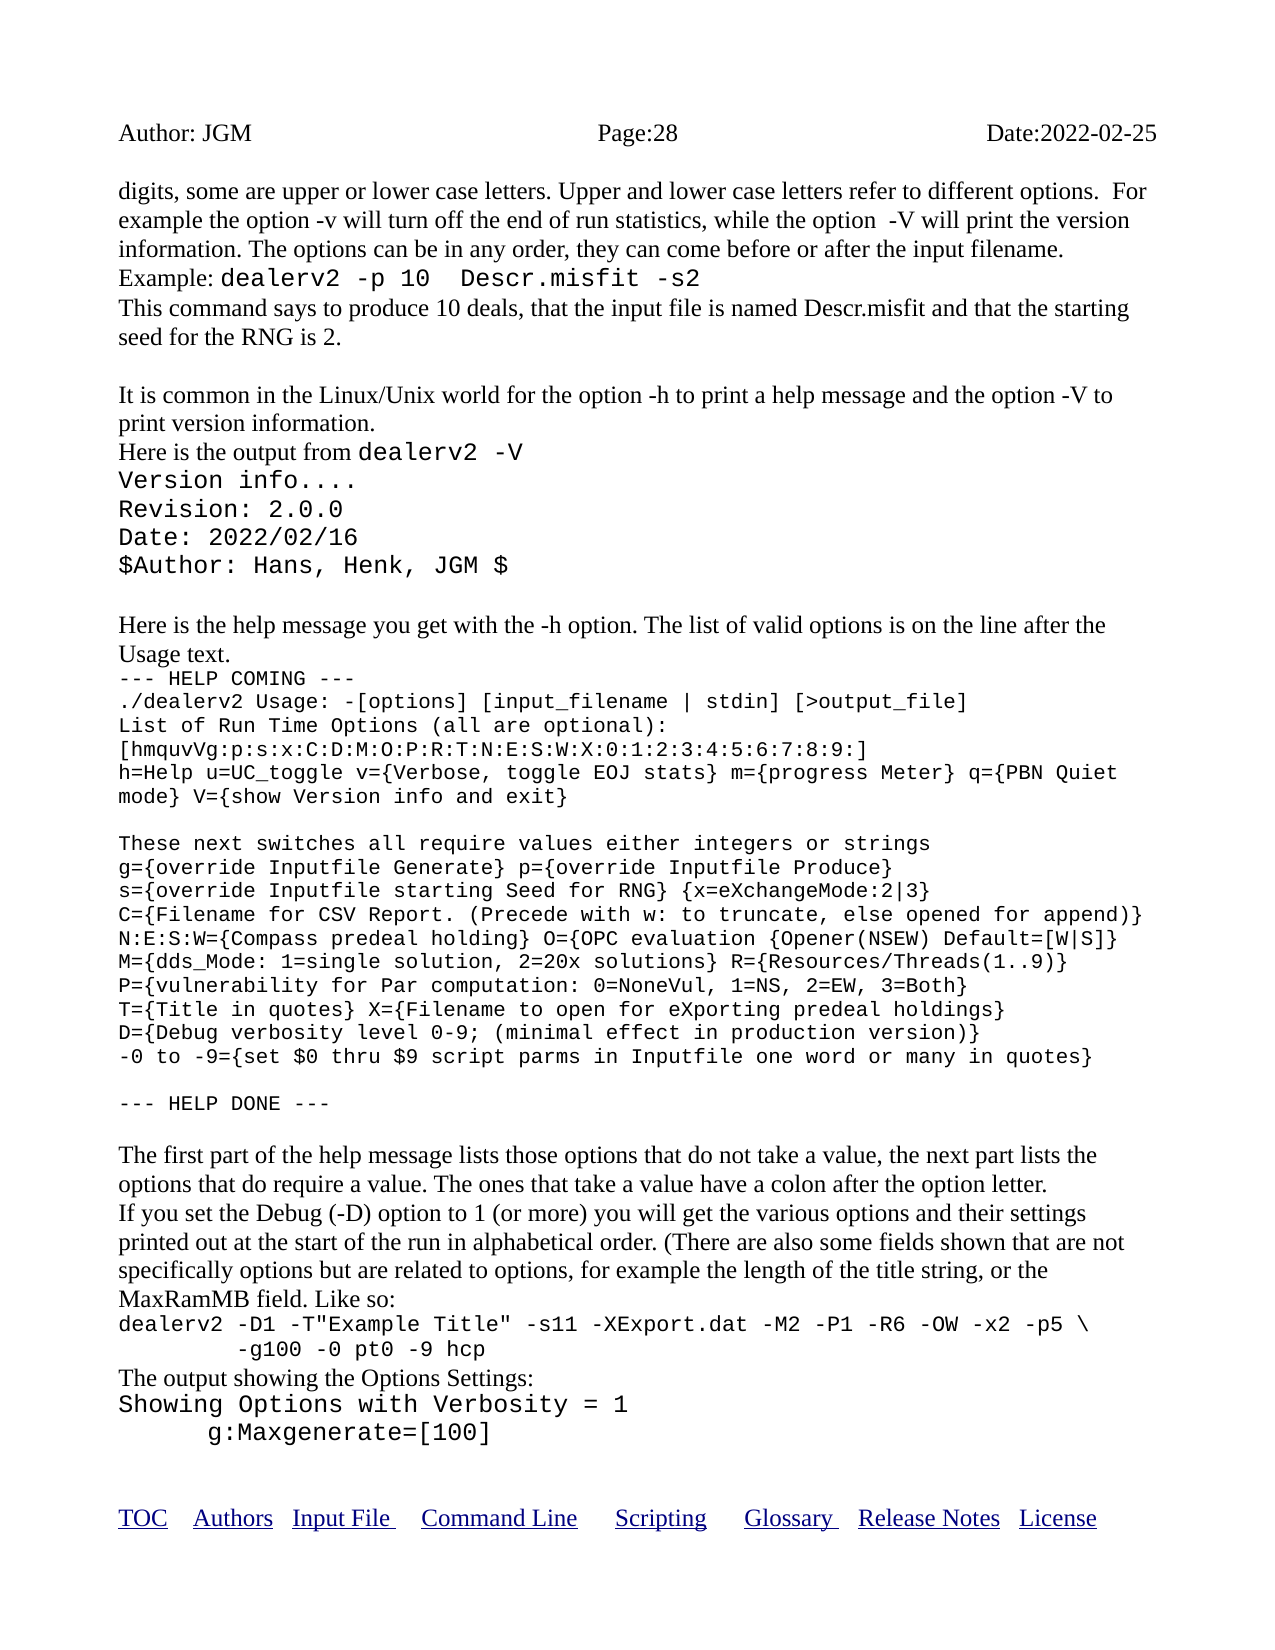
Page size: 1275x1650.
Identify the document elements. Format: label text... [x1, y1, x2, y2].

text P={vulnerability for Par computation: 0=NoneVul, 1=NS, 2=EW, 3=Both} [118, 975, 1157, 999]
text Showing Options with Verbosity = 1 [118, 1391, 1157, 1420]
text g:Maxgenerate=[100] [118, 1420, 1157, 1448]
text C={Filename for CSV Report. (Precede with w: to truncate, else opened for append)} [118, 904, 1157, 928]
text digits, some are upper or lower case letters. Upper and lower case letters refer to different options. For example the option -v will turn off the end of run statistics, while the option -V will print the version information. The options can be in any order, they can come before or after the input filename. Example: dealerv2 -p 10 Descr.misfit -s2 [118, 176, 1157, 293]
text List of Run Time Options (all are optional): [hmquvVg:p:s:x:C:D:M:O:P:R:T:N:E:S:W:X:0:1:2:3:4:5:6:7:8:9:] [118, 715, 1157, 762]
text dealerv2 -D1 -T"Example Title" -s11 -XExport.dat -M2 -P1 -R6 -OW -x2 -p5 \ [118, 1313, 1157, 1338]
text -g100 -0 pt0 -9 hcp [118, 1338, 1157, 1363]
text $Author: Hans, Henk, JGM $ [118, 553, 1157, 581]
text g={override Inputfile Generate} p={override Inputfile Produce} [118, 857, 1157, 880]
text M={dds_Mode: 1=single solution, 2=20x solutions} R={Resources/Threads(1..9)} [118, 951, 1157, 975]
text This command says to produce 10 deals, that the input file is named Descr.misfit and that the starting seed for the RNG is 2. [118, 293, 1157, 351]
text ./dealerv2 Usage: -[options] [input_filename | stdin] [>output_file] [118, 691, 1157, 715]
text T={Title in quotes} X={Filename to open for eXporting predeal holdings} [118, 999, 1157, 1022]
text --- HELP DONE --- [118, 1093, 1157, 1117]
text Version info.... [118, 468, 1157, 496]
text It is common in the Linux/Unix world for the option -h to print a help message and the option -V to print version information. [118, 380, 1157, 437]
text Date: 2022/02/16 [118, 525, 1157, 553]
text -0 to -9={set $0 thru $9 script parms in Inputfile one word or many in quotes} [118, 1046, 1157, 1069]
text If you set the Debug (-D) option to 1 (or more) you will get the various options and their settings printed out at the start of the run in alphabetical order. (There are also some fields shown that are not specifically options but are related to options, for example the length of the title string, or the MaxRamMB field. Like so: [118, 1198, 1157, 1313]
text The output showing the Options Settings: [118, 1363, 1157, 1391]
text D={Debug verbosity level 0-9; (minimal effect in production version)} [118, 1022, 1157, 1046]
text The first part of the help message lists those options that do not take a value, the next part lists the options that do require a value. The ones that take a value have a colon after the option letter. [118, 1141, 1157, 1198]
text h=Help u=UC_toggle v={Verbose, toggle EOJ stats} m={progress Meter} q={PBN Quiet mode} V={show Version info and exit} [118, 762, 1157, 809]
text These next switches all require values either integers or strings [118, 833, 1157, 857]
text Here is the help message you get with the -h option. The list of valid options is on the line after the Usage text. [118, 610, 1157, 668]
text --- HELP COMING --- [118, 668, 1157, 691]
text N:E:S:W={Compass predeal holding} O={OPC evaluation {Opener(NSEW) Default=[W|S]} [118, 928, 1157, 951]
text Revision: 2.0.0 [118, 496, 1157, 525]
text s={override Inputfile starting Seed for RNG} {x=eXchangeMode:2|3} [118, 880, 1157, 904]
text Here is the output from dealerv2 -V [118, 437, 1157, 468]
